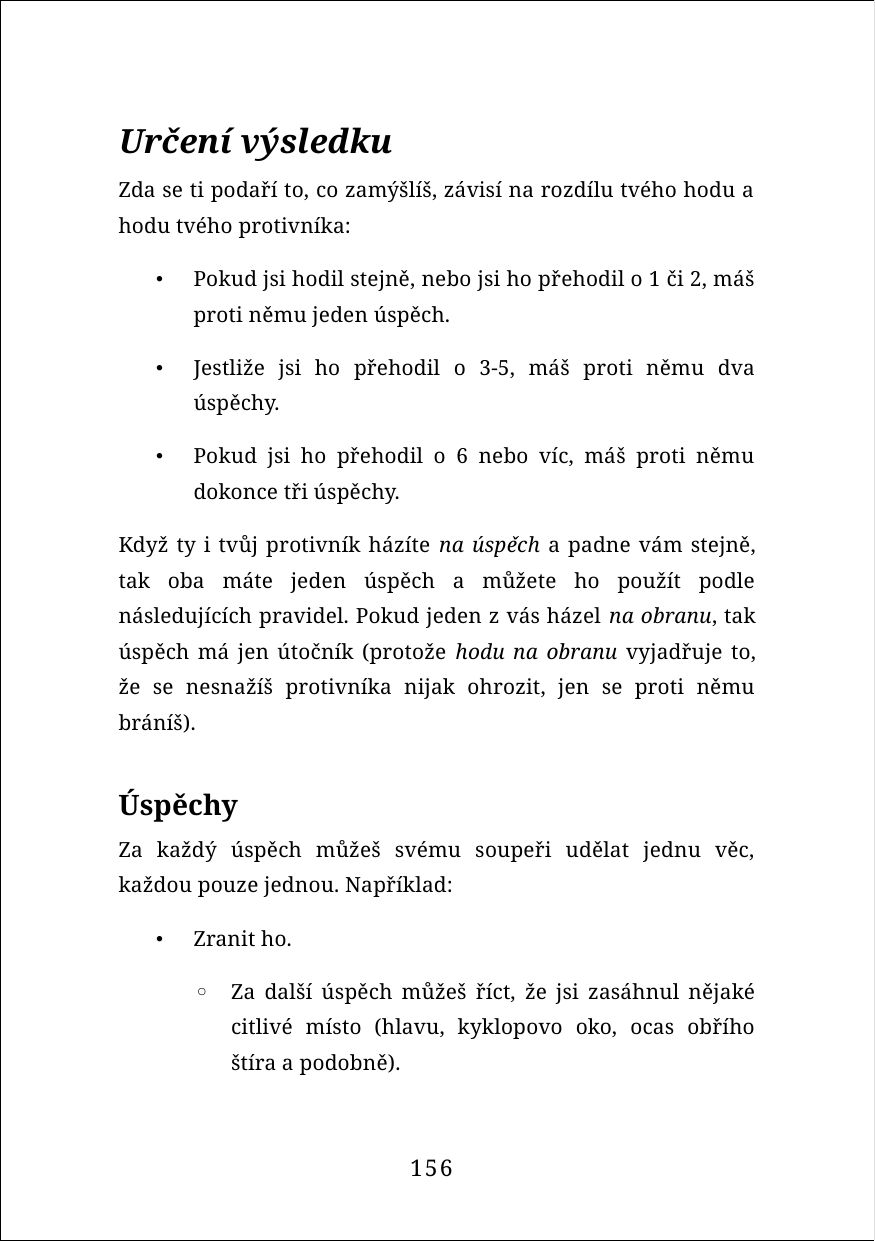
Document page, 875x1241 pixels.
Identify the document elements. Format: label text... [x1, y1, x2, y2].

list Zranit ho. [156, 924, 756, 952]
text Zda se ti podaří to, co zamýšlíš, závisí na rozdílu tvého hodu a hodu tvého protivníka: [118, 175, 756, 239]
list Pokud jsi ho přehodil o 6 nebo víc, máš proti němu dokonce tři úspěchy. [156, 442, 756, 506]
list Za další úspěch můžeš říct, že jsi zasáhnul nějaké citlivé místo (hlavu, kyklopovo oko, ocas obřího štíra a podobně). [193, 977, 756, 1076]
text Za každý úspěch můžeš svému soupeři udělat jednu věc, každou pouze jednou. Například: [118, 835, 756, 899]
list Jestliže jsi ho přehodil o 3-5, máš proti němu dva úspěchy. [156, 353, 756, 417]
subtitle Určení výsledku [118, 118, 756, 164]
list Pokud jsi hodil stejně, nebo jsi ho přehodil o 1 či 2, máš proti němu jeden úspěch. [156, 264, 756, 328]
text Když ty i tvůj protivník házíte na úspěch a padne vám stejně, tak oba máte jeden úspěch a můžete ho použít podle následujících pravidel. Pokud jeden z vás házel na obranu, tak úspěch má jen útočník (protože hodu na obranu vyjadřuje to, že se nesnažíš protivníka nijak ohrozit, jen se proti němu bráníš). [118, 530, 756, 736]
subtitle Úspěchy [118, 785, 756, 823]
